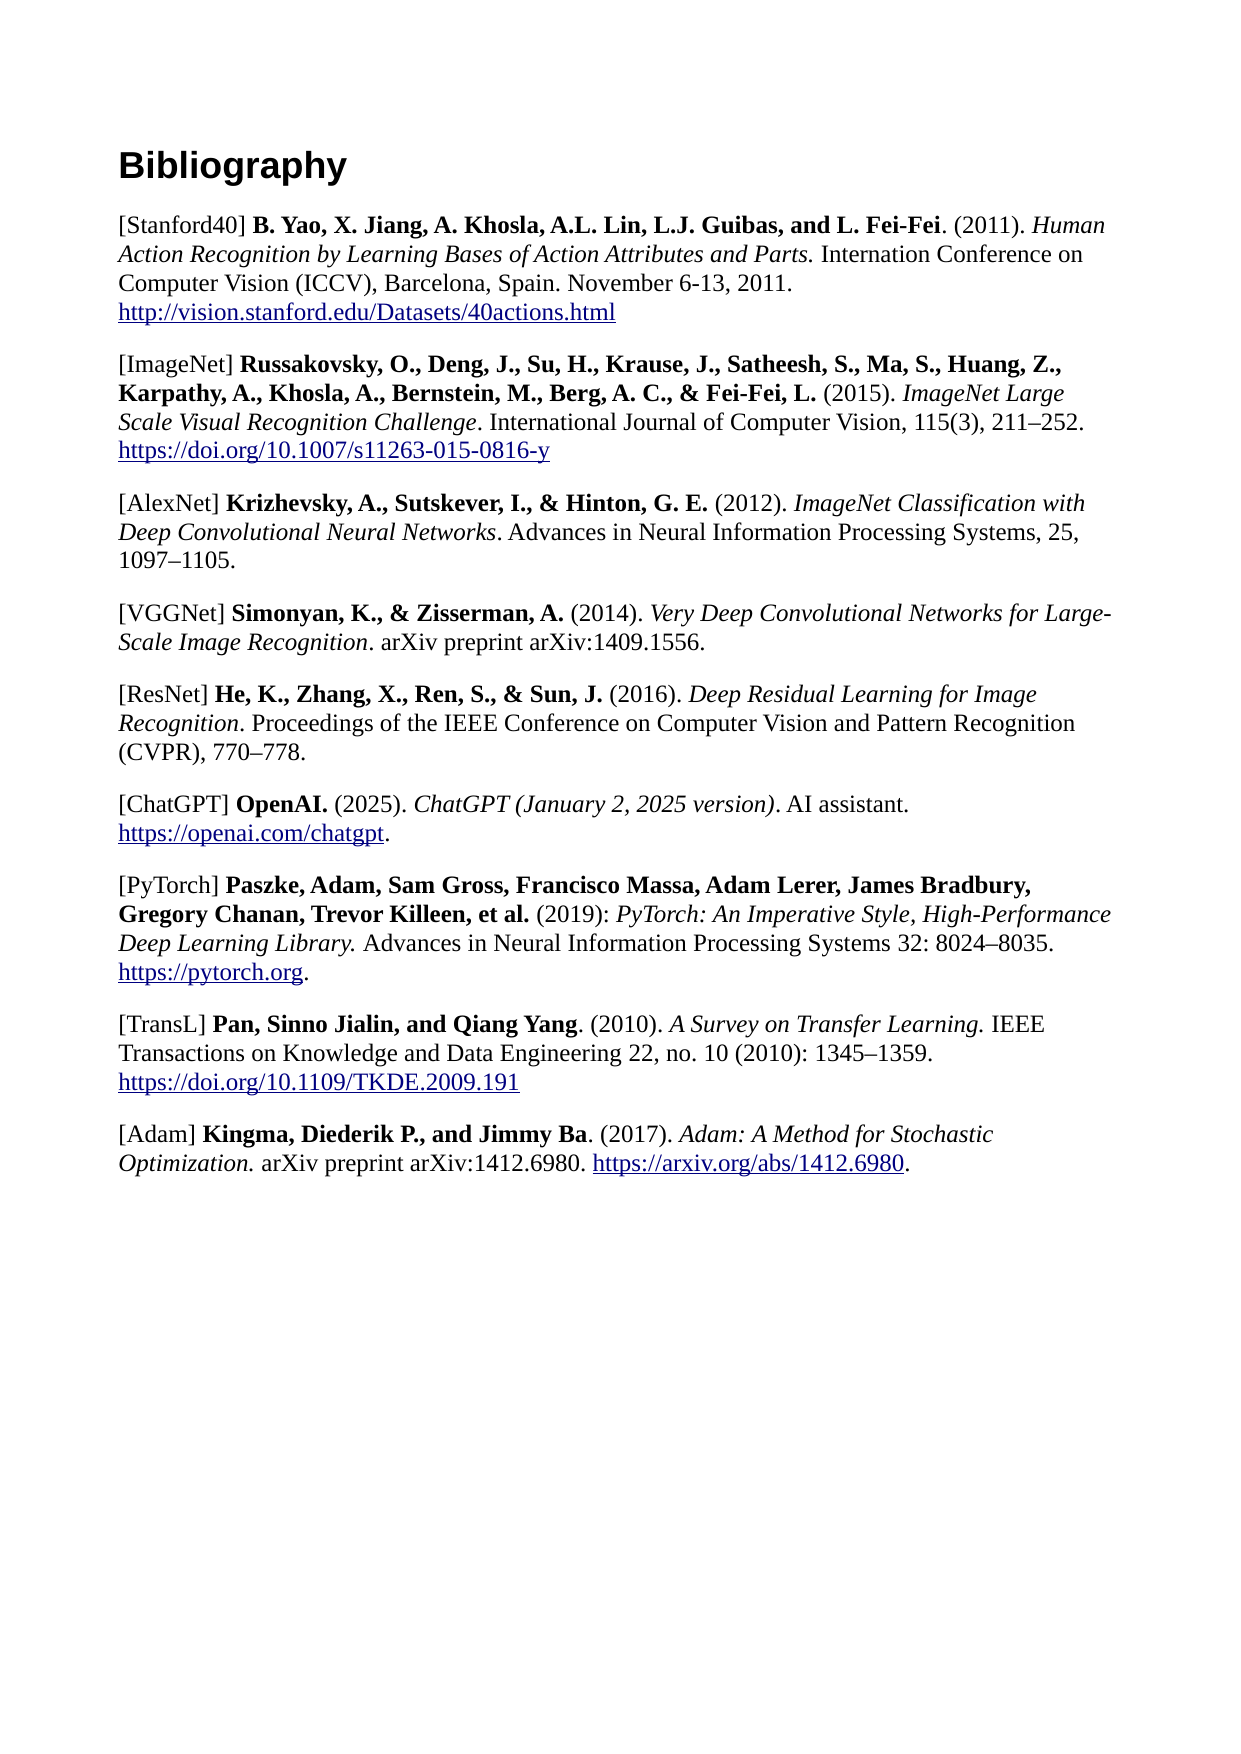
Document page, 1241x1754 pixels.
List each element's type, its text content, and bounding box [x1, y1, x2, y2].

text [Stanford40] B. Yao, X. Jiang, A. Khosla, A.L. Lin, L.J. Guibas, and L. Fei-Fei. (2011). Human Action Recognition by Learning Bases of Action Attributes and Parts. Internation Conference on Computer Vision (ICCV), Barcelona, Spain. November 6-13, 2011. http://vision.stanford.edu/Datasets/40actions.html [118, 211, 1122, 326]
text [VGGNet] Simonyan, K., & Zisserman, A. (2014). Very Deep Convolutional Networks for Large-Scale Image Recognition. arXiv preprint arXiv:1409.1556. [118, 598, 1122, 656]
text [ResNet] He, K., Zhang, X., Ren, S., & Sun, J. (2016). Deep Residual Learning for Image Recognition. Proceedings of the IEEE Conference on Computer Vision and Pattern Recognition (CVPR), 770–778. [118, 679, 1122, 766]
text [TransL] Pan, Sinno Jialin, and Qiang Yang. (2010). A Survey on Transfer Learning. IEEE Transactions on Knowledge and Data Engineering 22, no. 10 (2010): 1345–1359. https://doi.org/10.1109/TKDE.2009.191 [118, 1009, 1122, 1096]
text [AlexNet] Krizhevsky, A., Sutskever, I., & Hinton, G. E. (2012). ImageNet Classification with Deep Convolutional Neural Networks. Advances in Neural Information Processing Systems, 25, 1097–1105. [118, 488, 1122, 574]
text [PyTorch] Paszke, Adam, Sam Gross, Francisco Massa, Adam Lerer, James Bradbury, Gregory Chanan, Trevor Killeen, et al. (2019): PyTorch: An Imperative Style, High-Performance Deep Learning Library. Advances in Neural Information Processing Systems 32: 8024–8035. https://pytorch.org. [118, 871, 1122, 986]
subtitle Bibliography [118, 143, 1122, 186]
text [Adam] Kingma, Diederik P., and Jimmy Ba. (2017). Adam: A Method for Stochastic Optimization. arXiv preprint arXiv:1412.6980. https://arxiv.org/abs/1412.6980. [118, 1119, 1122, 1177]
text [ChatGPT] OpenAI. (2025). ChatGPT (January 2, 2025 version). AI assistant. https://openai.com/chatgpt. [118, 789, 1122, 847]
text [ImageNet] Russakovsky, O., Deng, J., Su, H., Krause, J., Satheesh, S., Ma, S., Huang, Z., Karpathy, A., Khosla, A., Bernstein, M., Berg, A. C., & Fei-Fei, L. (2015). ImageNet Large Scale Visual Recognition Challenge. International Journal of Computer Vision, 115(3), 211–252. https://doi.org/10.1007/s11263-015-0816-y [118, 349, 1122, 464]
